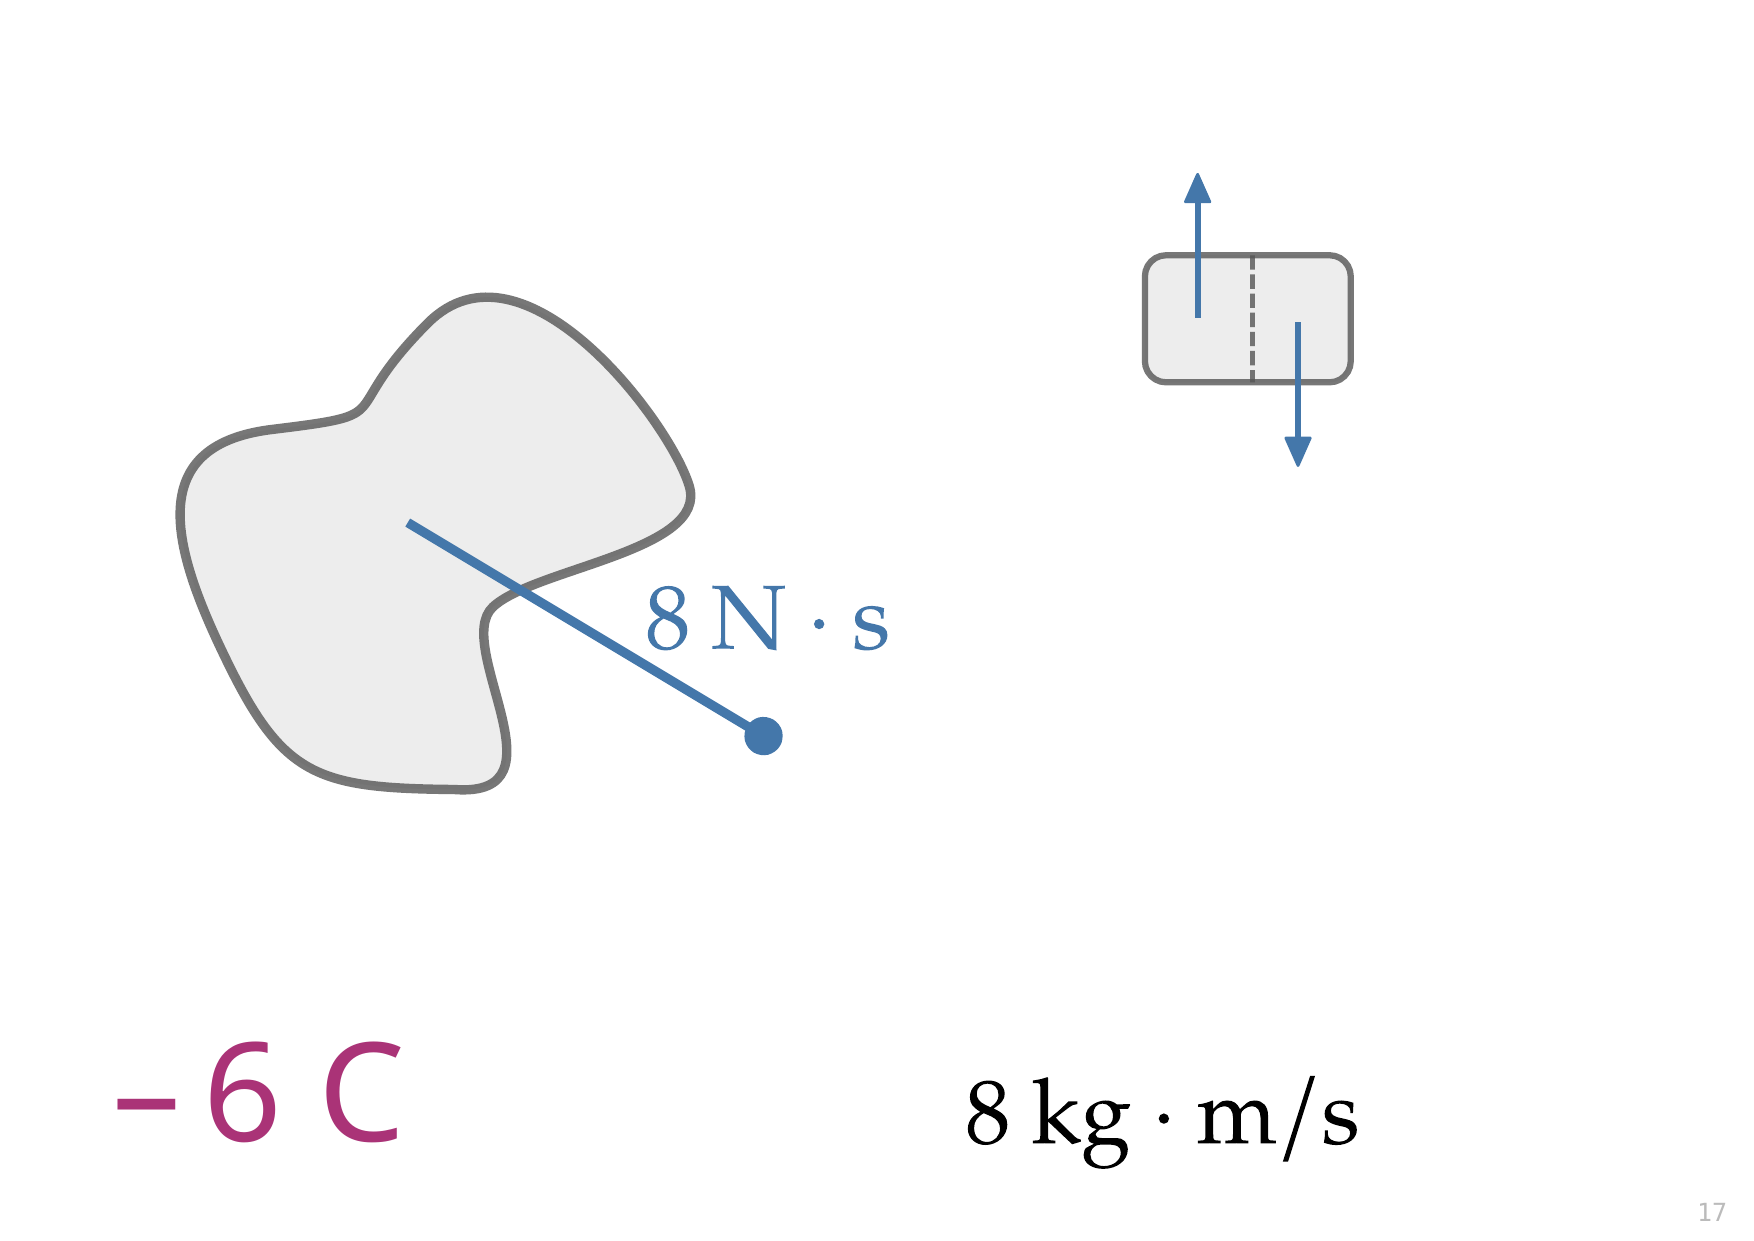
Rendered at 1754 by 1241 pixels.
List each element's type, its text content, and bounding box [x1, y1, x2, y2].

text_box [854, 605, 888, 651]
text_box [813, 618, 825, 630]
text_box [712, 585, 785, 651]
text_box [647, 585, 688, 651]
text_box [1158, 1113, 1170, 1124]
text_box [1032, 1077, 1081, 1145]
text_box – 6 C [97, 986, 414, 1139]
text_box [967, 1080, 1008, 1146]
text_box [1083, 1100, 1131, 1169]
text_box [1323, 1100, 1357, 1146]
text_box [1197, 1100, 1276, 1144]
text_box [1144, 255, 1351, 383]
text_box [180, 297, 691, 790]
text_box [1282, 1075, 1316, 1162]
